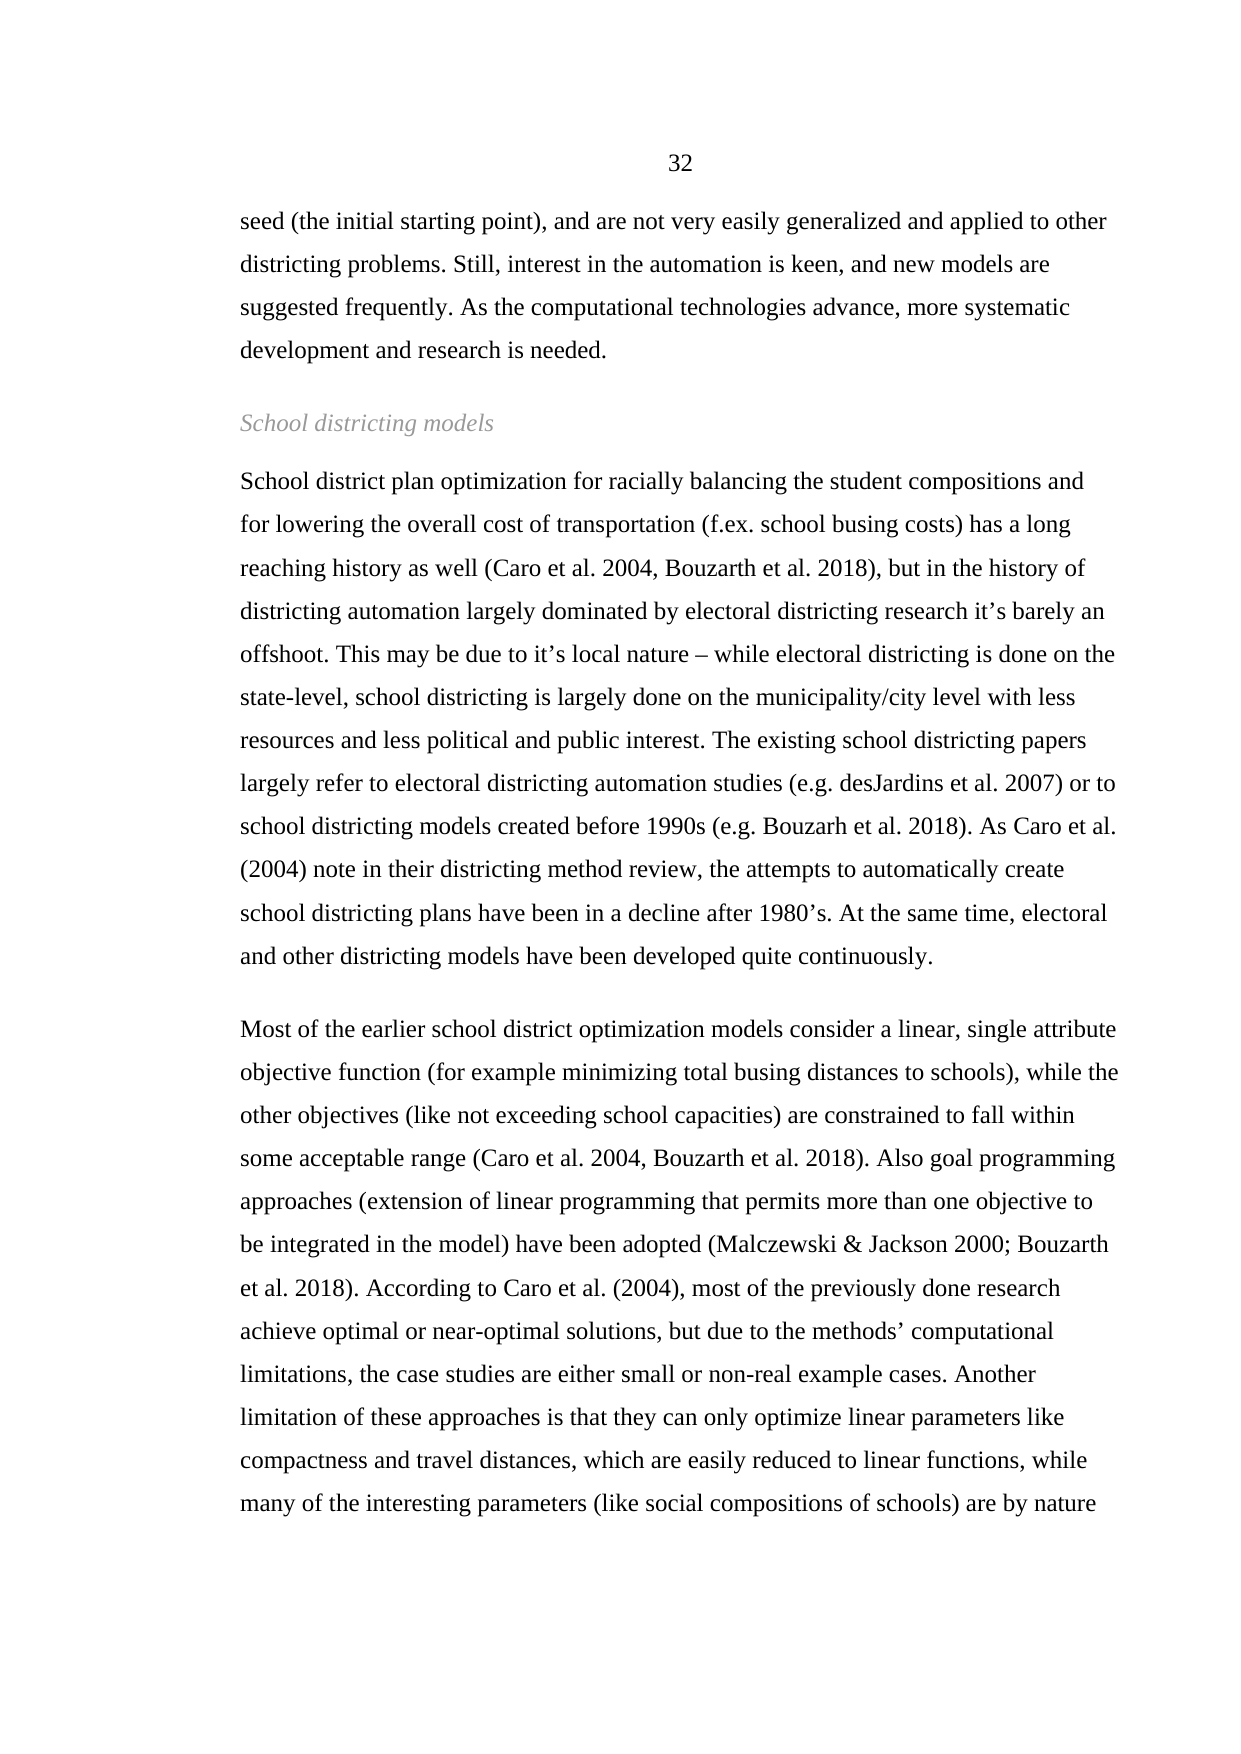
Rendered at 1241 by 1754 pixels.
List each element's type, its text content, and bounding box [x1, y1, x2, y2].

subtitle School districting models [240, 408, 1121, 437]
text School district plan optimization for racially balancing the student compositions and for lowering the overall cost of transportation (f.ex. school busing costs) has a long reaching history as well (Caro et al. 2004, Bouzarth et al. 2018), but in the history of districting automation largely dominated by electoral districting research it’s barely an offshoot. This may be due to it’s local nature – while electoral districting is done on the state-level, school districting is largely done on the municipality/city level with less resources and less political and public interest. The existing school districting papers largely refer to electoral districting automation studies (e.g. desJardins et al. 2007) or to school districting models created before 1990s (e.g. Bouzarh et al. 2018). As Caro et al. (2004) note in their districting method review, the attempts to automatically create school districting plans have been in a decline after 1980’s. At the same time, electoral and other districting models have been developed quite continuously. [240, 466, 1121, 969]
text Most of the earlier school district optimization models consider a linear, single attribute objective function (for example minimizing total busing distances to schools), while the other objectives (like not exceeding school capacities) are constrained to fall within some acceptable range (Caro et al. 2004, Bouzarth et al. 2018). Also goal programming approaches (extension of linear programming that permits more than one objective to be integrated in the model) have been adopted (Malczewski & Jackson 2000; Bouzarth et al. 2018). According to Caro et al. (2004), most of the previously done research achieve optimal or near-optimal solutions, but due to the methods’ computational limitations, the case studies are either small or non-real example cases. Another limitation of these approaches is that they can only optimize linear parameters like compactness and travel distances, which are easily reduced to linear functions, while many of the interesting parameters (like social compositions of schools) are by nature [240, 1014, 1121, 1517]
text seed (the initial starting point), and are not very easily generalized and applied to other districting problems. Still, interest in the automation is keen, and new models are suggested frequently. As the computational technologies advance, more systematic development and research is needed. [240, 206, 1121, 364]
